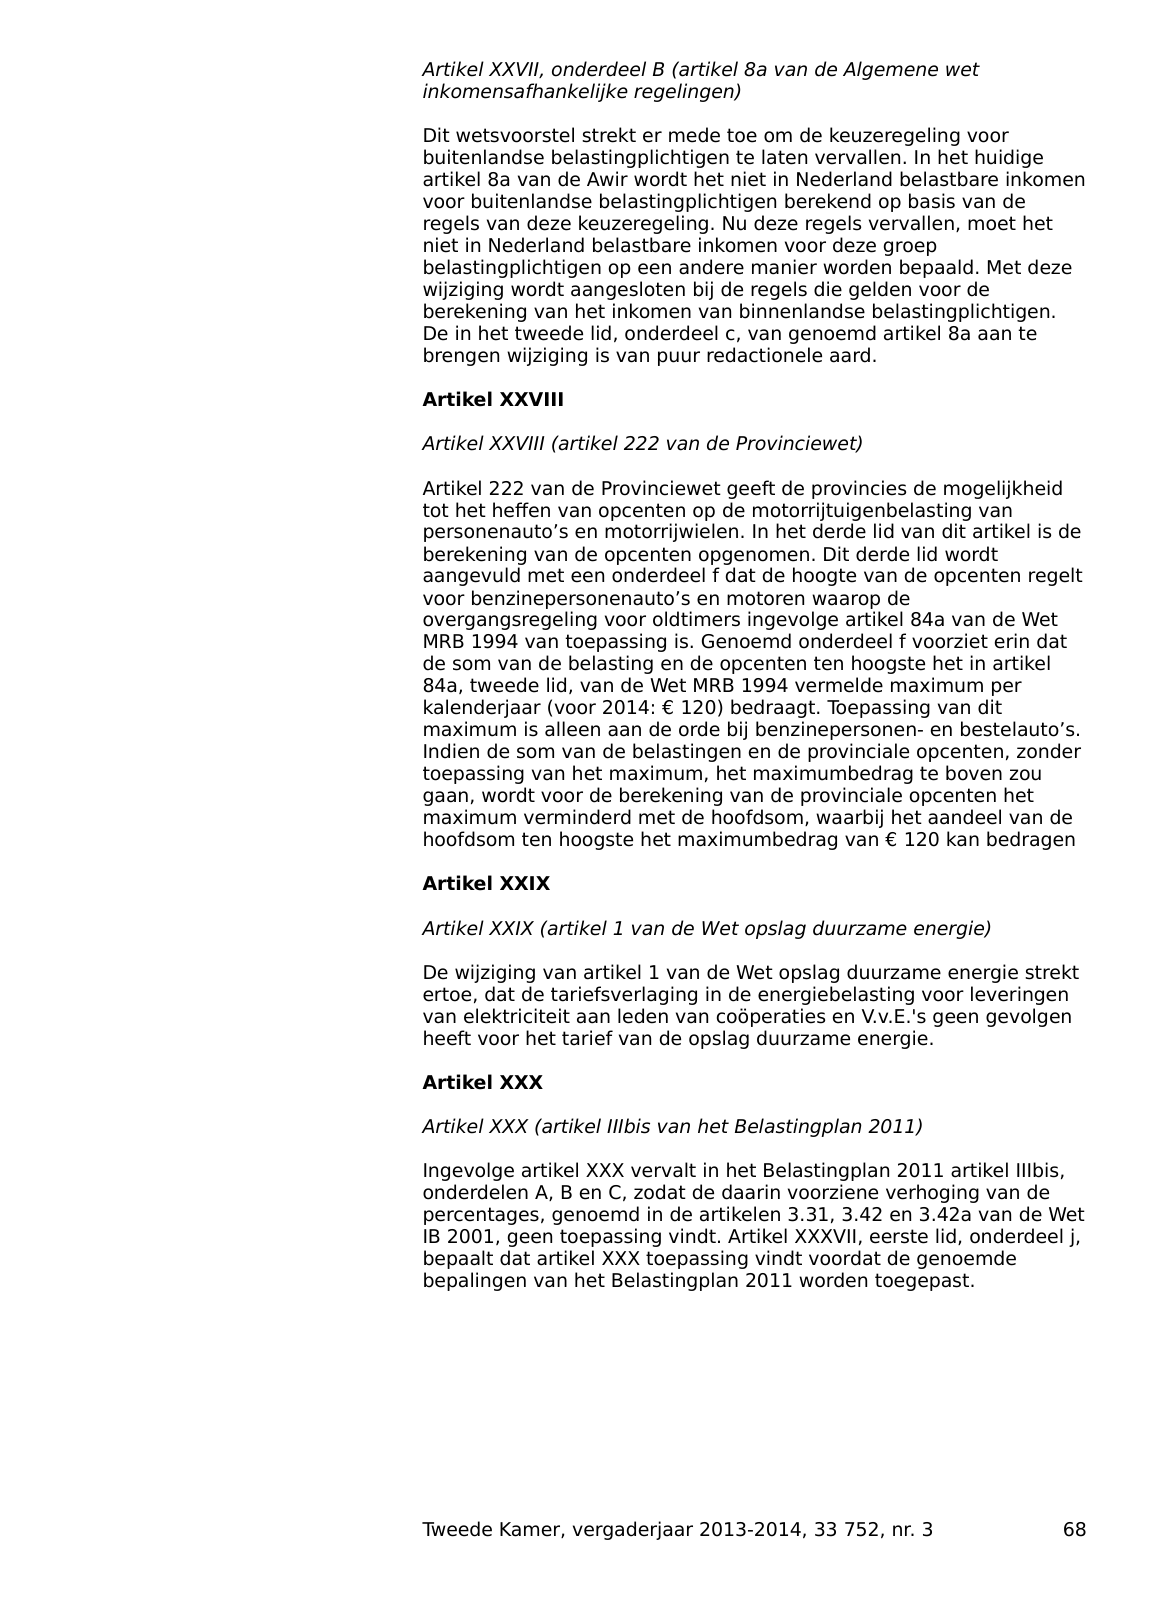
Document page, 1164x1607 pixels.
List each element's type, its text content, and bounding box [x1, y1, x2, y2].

text De wijziging van artikel 1 van de Wet opslag duurzame energie strekt ertoe, dat de tariefsverlaging in de energiebelasting voor leveringen van elektriciteit aan leden van coöperaties en V.v.E.'s geen gevolgen heeft voor het tarief van de opslag duurzame energie. [422, 962, 1087, 1049]
text Artikel 222 van de Provinciewet geeft de provincies de mogelijkheid tot het heffen van opcenten op de motorrijtuigenbelasting van personenauto’s en motorrijwielen. In het derde lid van dit artikel is de berekening van de opcenten opgenomen. Dit derde lid wordt aangevuld met een onderdeel f dat de hoogte van de opcenten regelt voor benzinepersonenauto’s en motoren waarop de overgangsregeling voor oldtimers ingevolge artikel 84a van de Wet MRB 1994 van toepassing is. Genoemd onderdeel f voorziet erin dat de som van de belasting en de opcenten ten hoogste het in artikel 84a, tweede lid, van de Wet MRB 1994 vermelde maximum per kalenderjaar (voor 2014: € 120) bedraagt. Toepassing van dit maximum is alleen aan de orde bij benzinepersonen- en bestelauto’s. Indien de som van de belastingen en de provinciale opcenten, zonder toepassing van het maximum, het maximumbedrag te boven zou gaan, wordt voor de berekening van de provinciale opcenten het maximum verminderd met de hoofdsom, waarbij het aandeel van de hoofdsom ten hoogste het maximumbedrag van € 120 kan bedragen [422, 477, 1087, 851]
text Ingevolge artikel XXX vervalt in het Belastingplan 2011 artikel IIIbis, onderdelen A, B en C, zodat de daarin voorziene verhoging van de percentages, genoemd in de artikelen 3.31, 3.42 en 3.42a van de Wet IB 2001, geen toepassing vindt. Artikel XXXVII, eerste lid, onderdeel j, bepaalt dat artikel XXX toepassing vindt voordat de genoemde bepalingen van het Belastingplan 2011 worden toegepast. [422, 1160, 1087, 1292]
text De in het tweede lid, onderdeel c, van genoemd artikel 8a aan te brengen wijziging is van puur redactionele aard. [422, 323, 1087, 367]
subtitle Artikel XXVIII [422, 389, 1087, 411]
subtitle Artikel XXVII, onderdeel B (artikel 8a van de Algemene wet inkomensafhankelijke regelingen) [422, 59, 1087, 103]
subtitle Artikel XXIX (artikel 1 van de Wet opslag duurzame energie) [422, 917, 1087, 939]
subtitle Artikel XXX [422, 1072, 1087, 1094]
text Dit wetsvoorstel strekt er mede toe om de keuzeregeling voor buitenlandse belastingplichtigen te laten vervallen. In het huidige artikel 8a van de Awir wordt het niet in Nederland belastbare inkomen voor buitenlandse belastingplichtigen berekend op basis van de regels van deze keuzeregeling. Nu deze regels vervallen, moet het niet in Nederland belastbare inkomen voor deze groep belastingplichtigen op een andere manier worden bepaald. Met deze wijziging wordt aangesloten bij de regels die gelden voor de berekening van het inkomen van binnenlandse belastingplichtigen. [422, 125, 1087, 323]
subtitle Artikel XXIX [422, 873, 1087, 895]
subtitle Artikel XXX (artikel IIIbis van het Belastingplan 2011) [422, 1116, 1087, 1138]
subtitle Artikel XXVIII (artikel 222 van de Provinciewet) [422, 433, 1087, 455]
